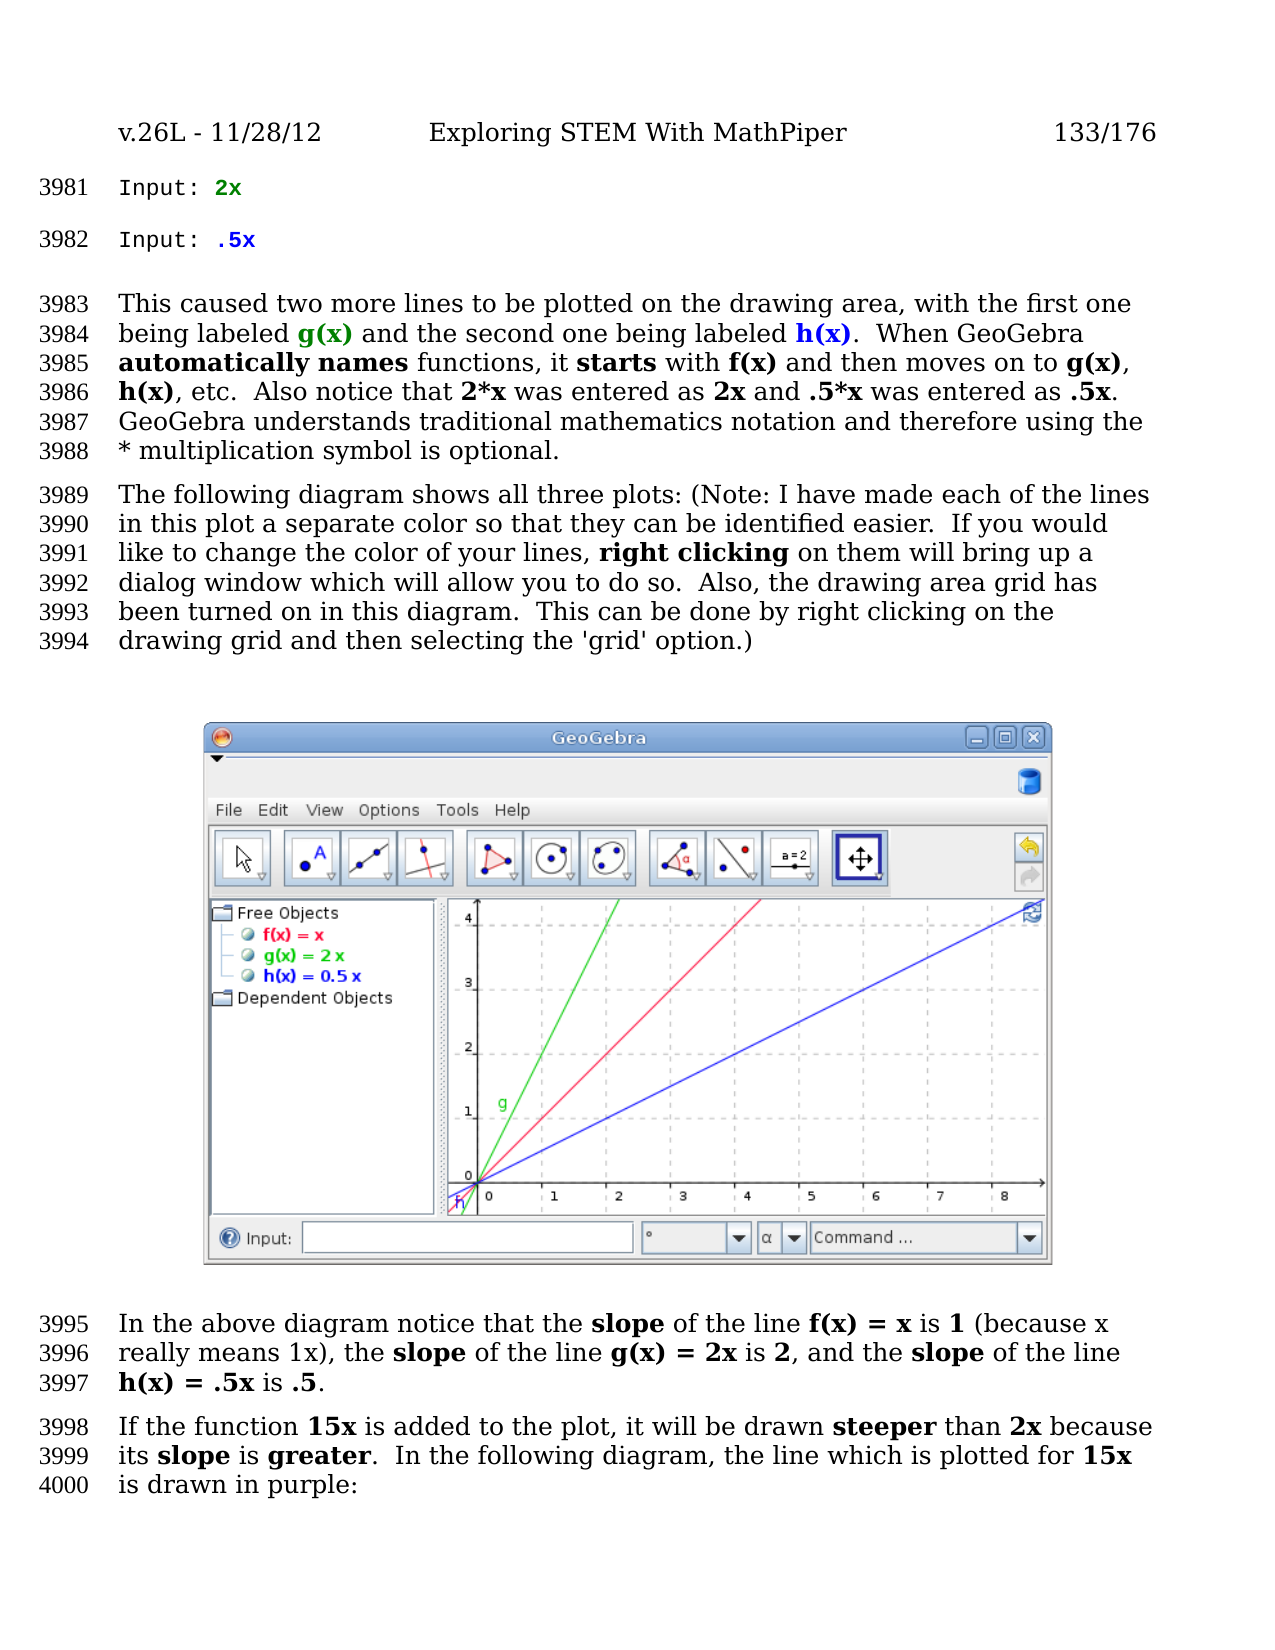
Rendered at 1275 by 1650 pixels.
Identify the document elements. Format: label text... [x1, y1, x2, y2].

text Input: .5x [118, 229, 1157, 254]
text The following diagram shows all three plots: (Note: I have made each of the lines in this plot a separate color so that they can be identified easier. If you would like to change the color of your lines, right clicking on them will bring up a dialog window which will allow you to do so. Also, the drawing area grid has been turned on in this diagram. This can be done by right clicking on the drawing grid and then selecting the 'grid' option.) [118, 480, 1157, 655]
text This caused two more lines to be plotted on the drawing area, with the first one being labeled g(x) and the second one being labeled h(x). When GeoGebra automatically names functions, it starts with f(x) and then moves on to g(x), h(x), etc. Also notice that 2*x was entered as 2x and .5*x was entered as .5x. GeoGebra understands traditional mathematics notation and therefore using the * multiplication symbol is optional. [118, 289, 1157, 465]
text In the above diagram notice that the slope of the line f(x) = x is 1 (because x really means 1x), the slope of the line g(x) = 2x is 2, and the slope of the line h(x) = .5x is .5. [118, 1309, 1157, 1397]
picture [203, 722, 1053, 1265]
text If the function 15x is added to the plot, it will be drawn steeper than 2x because its slope is greater. In the following diagram, the line which is plotted for 15x is drawn in purple: [118, 1412, 1157, 1500]
text Input: 2x [118, 177, 1157, 203]
